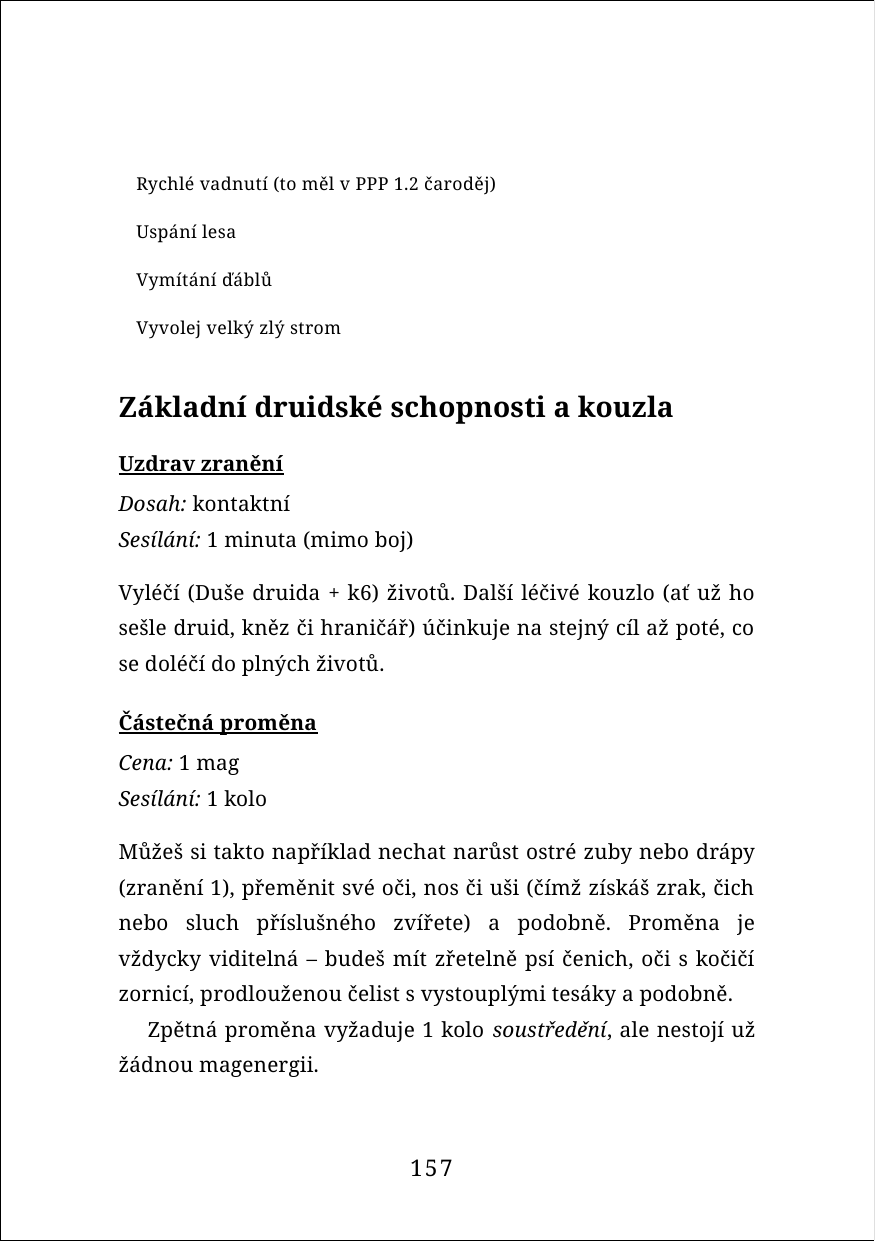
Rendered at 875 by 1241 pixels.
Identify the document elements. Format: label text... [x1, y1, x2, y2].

text Cena: 1 mag Sesílání: 1 kolo [118, 748, 756, 812]
text Vymítání ďáblů [136, 268, 756, 292]
subtitle Částečná proměna [118, 708, 756, 737]
text Vyvolej velký zlý strom [136, 316, 756, 340]
text Uspání lesa [136, 220, 756, 244]
subtitle Základní druidské schopnosti a kouzla [118, 387, 756, 425]
subtitle Uzdrav zranění [118, 449, 756, 477]
text Rychlé vadnutí (to měl v PPP 1.2 čaroděj) [136, 172, 756, 196]
text Můžeš si takto například nechat narůst ostré zuby nebo drápy (zranění 1), přeměnit své oči, nos či uši (čímž získáš zrak, čich nebo sluch příslušného zvířete) a podobně. Proměna je vždycky viditelná – budeš mít zřetelně psí čenich, oči s kočičí zornicí, prodlouženou čelist s vystouplými tesáky a podobně. Zpětná proměna vyžaduje 1 kolo soustředění, ale nestojí už žádnou magenergii. [118, 837, 756, 1079]
text Vyléčí (Duše druida + k6) životů. Další léčivé kouzlo (ať už ho sešle druid, kněz či hraničář) účinkuje na stejný cíl až poté, co se doléčí do plných životů. [118, 578, 756, 677]
text Dosah: kontaktní Sesílání: 1 minuta (mimo boj) [118, 489, 756, 553]
